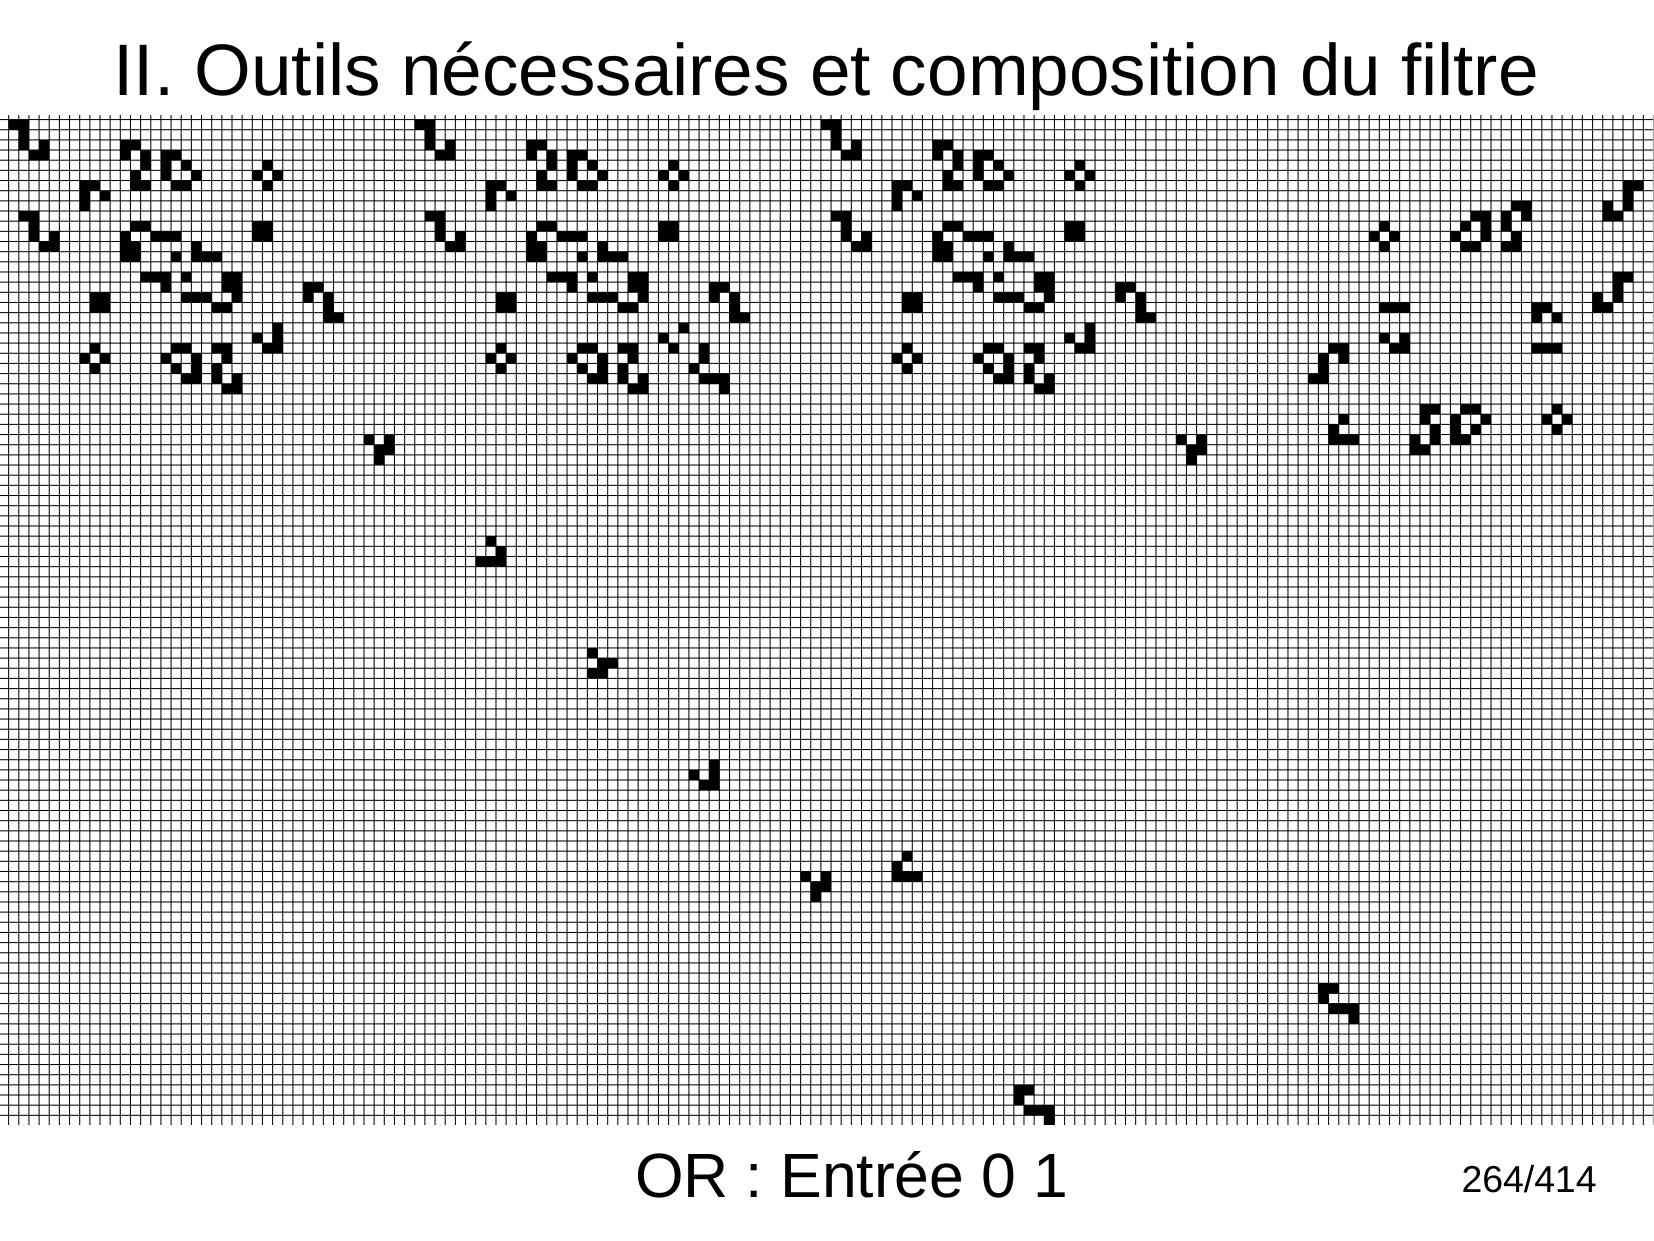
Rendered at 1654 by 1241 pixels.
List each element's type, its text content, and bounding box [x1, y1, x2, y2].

title II. Outils nécessaires et composition du filtre [82, 0, 1571, 174]
picture [0, 115, 1654, 1125]
text_box OR : Entrée 0 1 [620, 1133, 1084, 1219]
text_box <number>/414 [1446, 1151, 1654, 1209]
